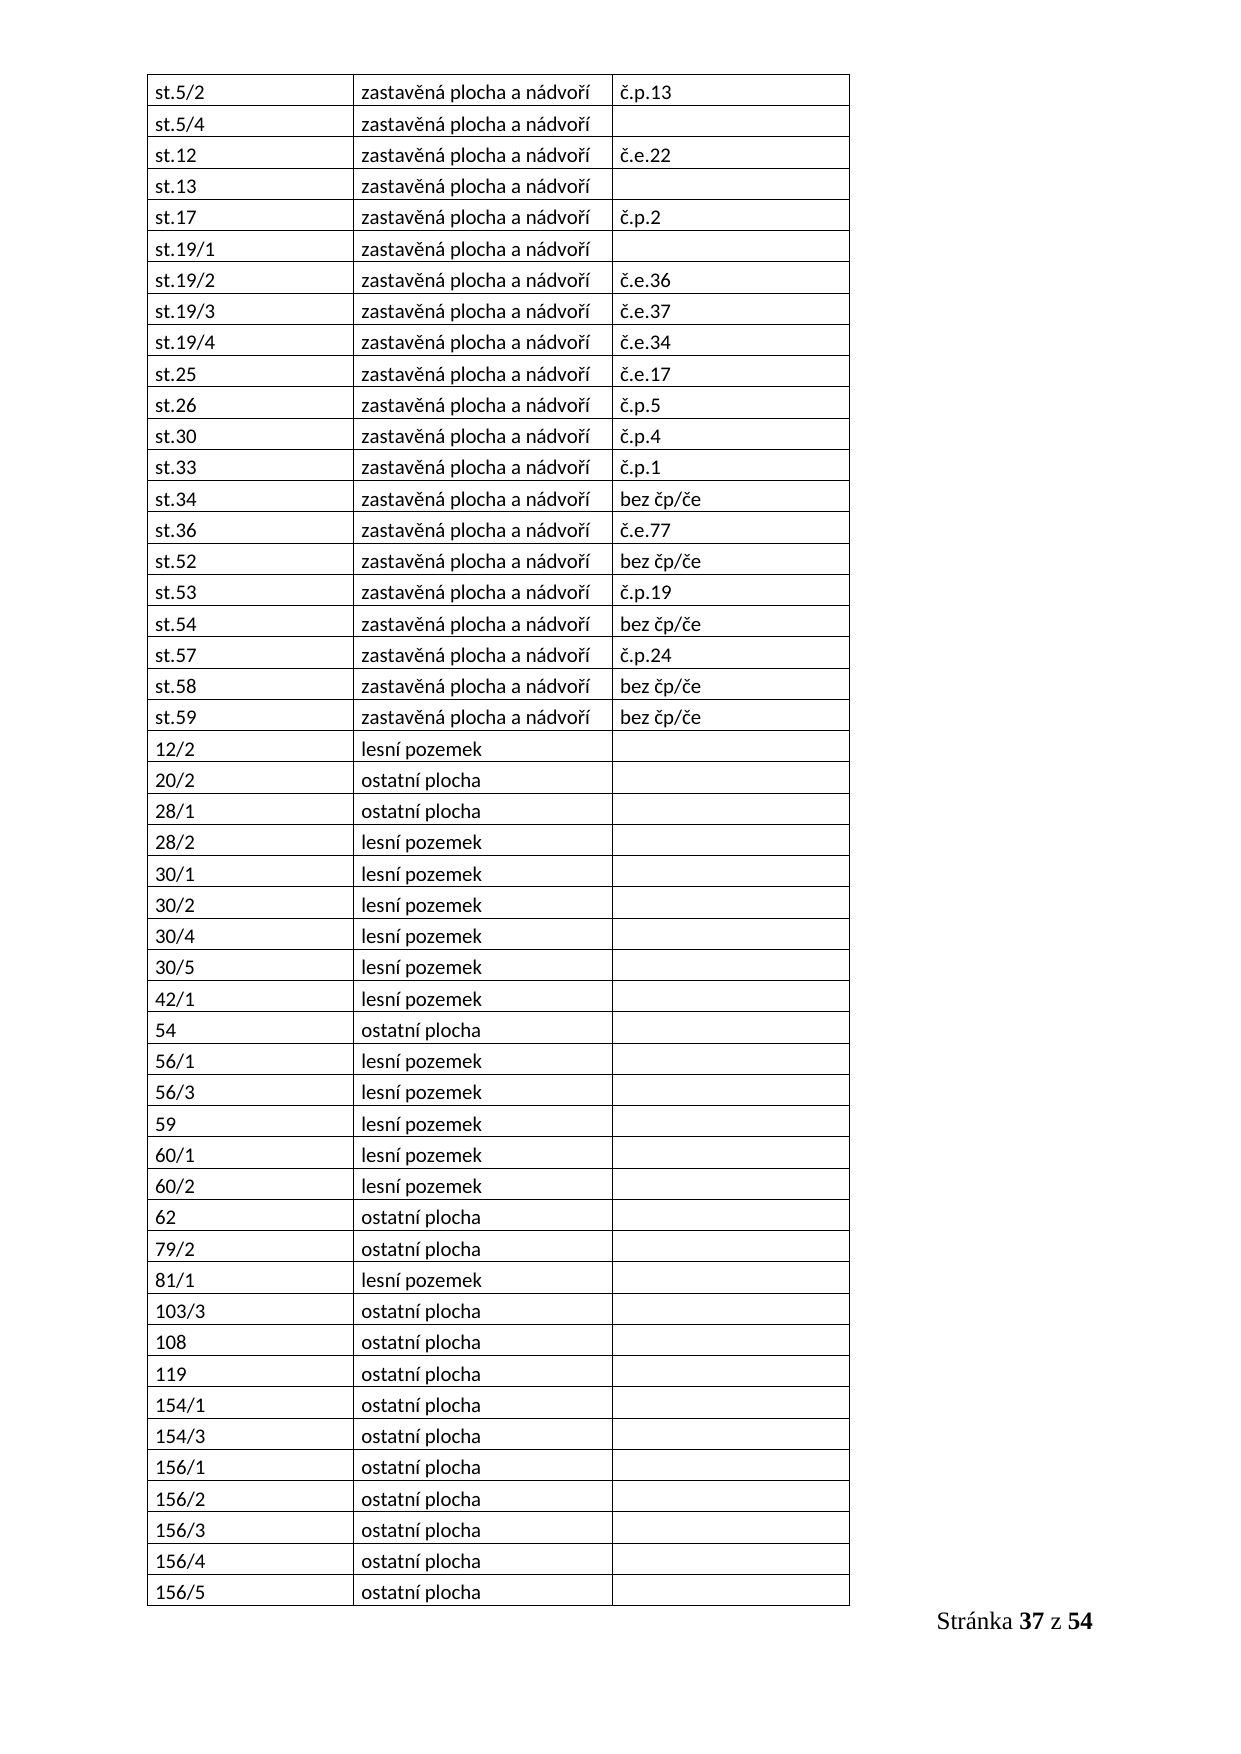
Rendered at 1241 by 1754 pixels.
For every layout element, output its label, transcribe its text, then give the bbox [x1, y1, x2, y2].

table_cell [850, 730, 991, 761]
table_cell [991, 1230, 1129, 1261]
table_cell ostatní plocha [354, 1200, 612, 1230]
table_cell zastavěná plocha a nádvoří [354, 450, 612, 480]
table_cell [991, 386, 1129, 417]
table_cell st.19/1 [148, 231, 353, 261]
table_cell lesní pozemek [354, 856, 612, 886]
table_cell [613, 1294, 849, 1324]
table_cell [991, 1574, 1129, 1605]
table_cell [613, 1044, 849, 1074]
table_cell [850, 1355, 991, 1386]
table_cell 28/1 [148, 794, 353, 824]
table_cell [991, 230, 1129, 261]
table_cell ostatní plocha [354, 1387, 612, 1417]
table_cell zastavěná plocha a nádvoří [354, 169, 612, 199]
table_cell 30/4 [148, 919, 353, 949]
table_cell zastavěná plocha a nádvoří [354, 544, 612, 574]
table_cell zastavěná plocha a nádvoří [354, 419, 612, 449]
table_cell [613, 231, 849, 261]
table_cell [613, 1387, 849, 1417]
table_cell 156/2 [148, 1481, 353, 1511]
table_cell [991, 74, 1129, 105]
table_cell [850, 230, 991, 261]
table_cell st.19/2 [148, 262, 353, 292]
table_cell [613, 1356, 849, 1386]
table_cell st.58 [148, 669, 353, 699]
table_cell [850, 355, 991, 386]
table_cell [613, 1106, 849, 1136]
table_cell [850, 1418, 991, 1449]
table_cell st.5/2 [148, 75, 353, 105]
table_cell 156/1 [148, 1450, 353, 1480]
table_cell č.p.24 [613, 637, 849, 667]
table_cell [850, 1574, 991, 1605]
table_cell [613, 1262, 849, 1292]
table_cell [991, 105, 1129, 136]
table_cell [613, 1137, 849, 1167]
table_cell ostatní plocha [354, 1512, 612, 1542]
table_cell ostatní plocha [354, 1575, 612, 1605]
table_cell ostatní plocha [354, 1450, 612, 1480]
table_cell [991, 793, 1129, 824]
table_cell [613, 981, 849, 1011]
table_cell 12/2 [148, 731, 353, 761]
table_cell [991, 1074, 1129, 1105]
table_cell č.e.37 [613, 294, 849, 324]
table_cell [991, 480, 1129, 511]
table_cell lesní pozemek [354, 1106, 612, 1136]
table_cell [613, 1575, 849, 1605]
table_cell [850, 1074, 991, 1105]
table_cell [991, 980, 1129, 1011]
table_cell [850, 1543, 991, 1574]
table_cell [613, 1075, 849, 1105]
table_cell 59 [148, 1106, 353, 1136]
table_cell st.12 [148, 137, 353, 167]
table_cell č.p.1 [613, 450, 849, 480]
table_cell 54 [148, 1012, 353, 1042]
table_cell [991, 1261, 1129, 1292]
table_cell bez čp/če [613, 669, 849, 699]
table_cell 103/3 [148, 1294, 353, 1324]
table_cell [613, 1450, 849, 1480]
table_cell [991, 636, 1129, 667]
table_cell [991, 418, 1129, 449]
table_cell lesní pozemek [354, 1262, 612, 1292]
table_cell lesní pozemek [354, 981, 612, 1011]
table_cell 30/1 [148, 856, 353, 886]
table_cell 30/2 [148, 887, 353, 917]
table_cell 156/5 [148, 1575, 353, 1605]
table_cell 156/3 [148, 1512, 353, 1542]
table_cell zastavěná plocha a nádvoří [354, 575, 612, 605]
table_cell st.19/4 [148, 325, 353, 355]
table_cell zastavěná plocha a nádvoří [354, 106, 612, 136]
table_cell zastavěná plocha a nádvoří [354, 481, 612, 511]
table_cell st.34 [148, 481, 353, 511]
table_cell st.54 [148, 606, 353, 636]
table_cell č.p.13 [613, 75, 849, 105]
table_cell [850, 511, 991, 542]
table_cell [991, 199, 1129, 230]
table_cell 156/4 [148, 1544, 353, 1574]
table_cell [991, 761, 1129, 792]
table_cell st.59 [148, 700, 353, 730]
table_cell [613, 794, 849, 824]
table_cell ostatní plocha [354, 1356, 612, 1386]
table_cell [850, 105, 991, 136]
table_cell [850, 1324, 991, 1355]
table_cell [991, 261, 1129, 292]
table_cell st.13 [148, 169, 353, 199]
table_cell [850, 1136, 991, 1167]
table_cell [613, 1512, 849, 1542]
table_cell [991, 824, 1129, 855]
table_cell st.53 [148, 575, 353, 605]
table_cell lesní pozemek [354, 887, 612, 917]
table_cell ostatní plocha [354, 1231, 612, 1261]
table_cell [850, 574, 991, 605]
table_cell [991, 511, 1129, 542]
table_cell [991, 1480, 1129, 1511]
table_cell [850, 480, 991, 511]
table_cell [991, 1293, 1129, 1324]
table_cell bez čp/če [613, 481, 849, 511]
table_cell [991, 1511, 1129, 1542]
table_cell 28/2 [148, 825, 353, 855]
table_cell [613, 1231, 849, 1261]
table_cell bez čp/če [613, 606, 849, 636]
table_cell bez čp/če [613, 700, 849, 730]
table_cell [850, 136, 991, 167]
table_cell lesní pozemek [354, 731, 612, 761]
table_cell zastavěná plocha a nádvoří [354, 512, 612, 542]
table_cell zastavěná plocha a nádvoří [354, 637, 612, 667]
table_cell [613, 887, 849, 917]
table_cell [850, 1511, 991, 1542]
table_cell č.e.36 [613, 262, 849, 292]
table_cell st.19/3 [148, 294, 353, 324]
table_cell st.25 [148, 356, 353, 386]
table_cell [850, 605, 991, 636]
table_cell [850, 1261, 991, 1292]
table_cell [850, 1386, 991, 1417]
table_cell [991, 449, 1129, 480]
table_cell [991, 1011, 1129, 1042]
table_cell [850, 168, 991, 199]
table_cell [991, 1199, 1129, 1230]
table_cell 42/1 [148, 981, 353, 1011]
table_cell [850, 1449, 991, 1480]
table_cell lesní pozemek [354, 1044, 612, 1074]
table_cell [991, 355, 1129, 386]
table_cell [613, 1200, 849, 1230]
table_cell [850, 1230, 991, 1261]
table_cell [991, 855, 1129, 886]
table_cell [850, 449, 991, 480]
table_cell zastavěná plocha a nádvoří [354, 231, 612, 261]
table_cell zastavěná plocha a nádvoří [354, 294, 612, 324]
table_cell 79/2 [148, 1231, 353, 1261]
table_cell st.33 [148, 450, 353, 480]
table_cell 81/1 [148, 1262, 353, 1292]
table_cell 108 [148, 1325, 353, 1355]
table_cell zastavěná plocha a nádvoří [354, 669, 612, 699]
table_cell [850, 855, 991, 886]
table_cell [613, 950, 849, 980]
table_cell č.e.17 [613, 356, 849, 386]
table_cell [613, 762, 849, 792]
table_cell [850, 1011, 991, 1042]
table_cell lesní pozemek [354, 825, 612, 855]
table_cell [850, 761, 991, 792]
table_cell [850, 1043, 991, 1074]
table_cell [991, 1449, 1129, 1480]
table_cell č.p.2 [613, 200, 849, 230]
table_cell [991, 918, 1129, 949]
table_cell [991, 668, 1129, 699]
table_cell č.p.19 [613, 575, 849, 605]
table_cell zastavěná plocha a nádvoří [354, 200, 612, 230]
table_cell lesní pozemek [354, 1137, 612, 1167]
table_cell 154/3 [148, 1419, 353, 1449]
table_cell [991, 949, 1129, 980]
table_cell zastavěná plocha a nádvoří [354, 356, 612, 386]
table_cell [991, 1543, 1129, 1574]
table_cell lesní pozemek [354, 1169, 612, 1199]
table_cell [613, 1169, 849, 1199]
table_cell st.26 [148, 387, 353, 417]
table_cell [850, 636, 991, 667]
table_cell 20/2 [148, 762, 353, 792]
table_cell lesní pozemek [354, 950, 612, 980]
table_cell ostatní plocha [354, 762, 612, 792]
table_cell lesní pozemek [354, 1075, 612, 1105]
table_cell [991, 293, 1129, 324]
table_cell 56/1 [148, 1044, 353, 1074]
table_cell ostatní plocha [354, 794, 612, 824]
table_cell [850, 980, 991, 1011]
table_cell 62 [148, 1200, 353, 1230]
table_cell č.e.34 [613, 325, 849, 355]
table_cell [850, 293, 991, 324]
table_cell [613, 1012, 849, 1042]
table_cell [613, 919, 849, 949]
table_cell [991, 1168, 1129, 1199]
table_cell ostatní plocha [354, 1481, 612, 1511]
table_cell [613, 825, 849, 855]
table_cell zastavěná plocha a nádvoří [354, 387, 612, 417]
table_cell zastavěná plocha a nádvoří [354, 262, 612, 292]
table_cell 60/2 [148, 1169, 353, 1199]
table_cell [850, 949, 991, 980]
table_cell 56/3 [148, 1075, 353, 1105]
table_cell [991, 1418, 1129, 1449]
table_cell [850, 824, 991, 855]
table_cell [850, 386, 991, 417]
table_cell [613, 856, 849, 886]
table_cell [850, 324, 991, 355]
table_cell ostatní plocha [354, 1294, 612, 1324]
table_cell bez čp/če [613, 544, 849, 574]
table_cell [613, 1544, 849, 1574]
table_cell st.52 [148, 544, 353, 574]
table_cell st.30 [148, 419, 353, 449]
table_cell st.36 [148, 512, 353, 542]
table_cell ostatní plocha [354, 1012, 612, 1042]
table_cell zastavěná plocha a nádvoří [354, 137, 612, 167]
table_cell st.5/4 [148, 106, 353, 136]
table_cell [991, 324, 1129, 355]
table_cell [850, 261, 991, 292]
table_cell [850, 886, 991, 917]
table_cell st.17 [148, 200, 353, 230]
table_cell [991, 543, 1129, 574]
table_cell [991, 168, 1129, 199]
table_cell [991, 886, 1129, 917]
table_cell 30/5 [148, 950, 353, 980]
table_cell [991, 1105, 1129, 1136]
table_cell [613, 169, 849, 199]
table_cell ostatní plocha [354, 1325, 612, 1355]
table_cell č.p.5 [613, 387, 849, 417]
table_cell [850, 74, 991, 105]
table_cell [850, 418, 991, 449]
table_cell [613, 106, 849, 136]
table_cell ostatní plocha [354, 1544, 612, 1574]
table_cell [850, 699, 991, 730]
table_cell [991, 1043, 1129, 1074]
table_cell [991, 136, 1129, 167]
table_cell 60/1 [148, 1137, 353, 1167]
table_cell zastavěná plocha a nádvoří [354, 75, 612, 105]
table_cell zastavěná plocha a nádvoří [354, 325, 612, 355]
table_cell [991, 1355, 1129, 1386]
table_cell ostatní plocha [354, 1419, 612, 1449]
table_cell [991, 730, 1129, 761]
table_cell [850, 199, 991, 230]
table_cell [850, 1480, 991, 1511]
table_cell [850, 668, 991, 699]
table_cell [850, 1293, 991, 1324]
table_cell [991, 699, 1129, 730]
table_cell st.57 [148, 637, 353, 667]
table_cell [613, 1419, 849, 1449]
table_cell [991, 574, 1129, 605]
table_cell lesní pozemek [354, 919, 612, 949]
table_cell [991, 1386, 1129, 1417]
table_cell [991, 1324, 1129, 1355]
table_cell 154/1 [148, 1387, 353, 1417]
table_cell [850, 1199, 991, 1230]
table_cell zastavěná plocha a nádvoří [354, 700, 612, 730]
table_cell [850, 793, 991, 824]
table_cell [991, 605, 1129, 636]
table_cell č.e.77 [613, 512, 849, 542]
table_cell zastavěná plocha a nádvoří [354, 606, 612, 636]
table_cell [850, 543, 991, 574]
table_cell [613, 1325, 849, 1355]
table_cell č.p.4 [613, 419, 849, 449]
table_cell [613, 731, 849, 761]
table_cell [850, 1168, 991, 1199]
table_cell [991, 1136, 1129, 1167]
table_cell [850, 1105, 991, 1136]
table_cell [613, 1481, 849, 1511]
table_cell [850, 918, 991, 949]
table_cell č.e.22 [613, 137, 849, 167]
table_cell 119 [148, 1356, 353, 1386]
